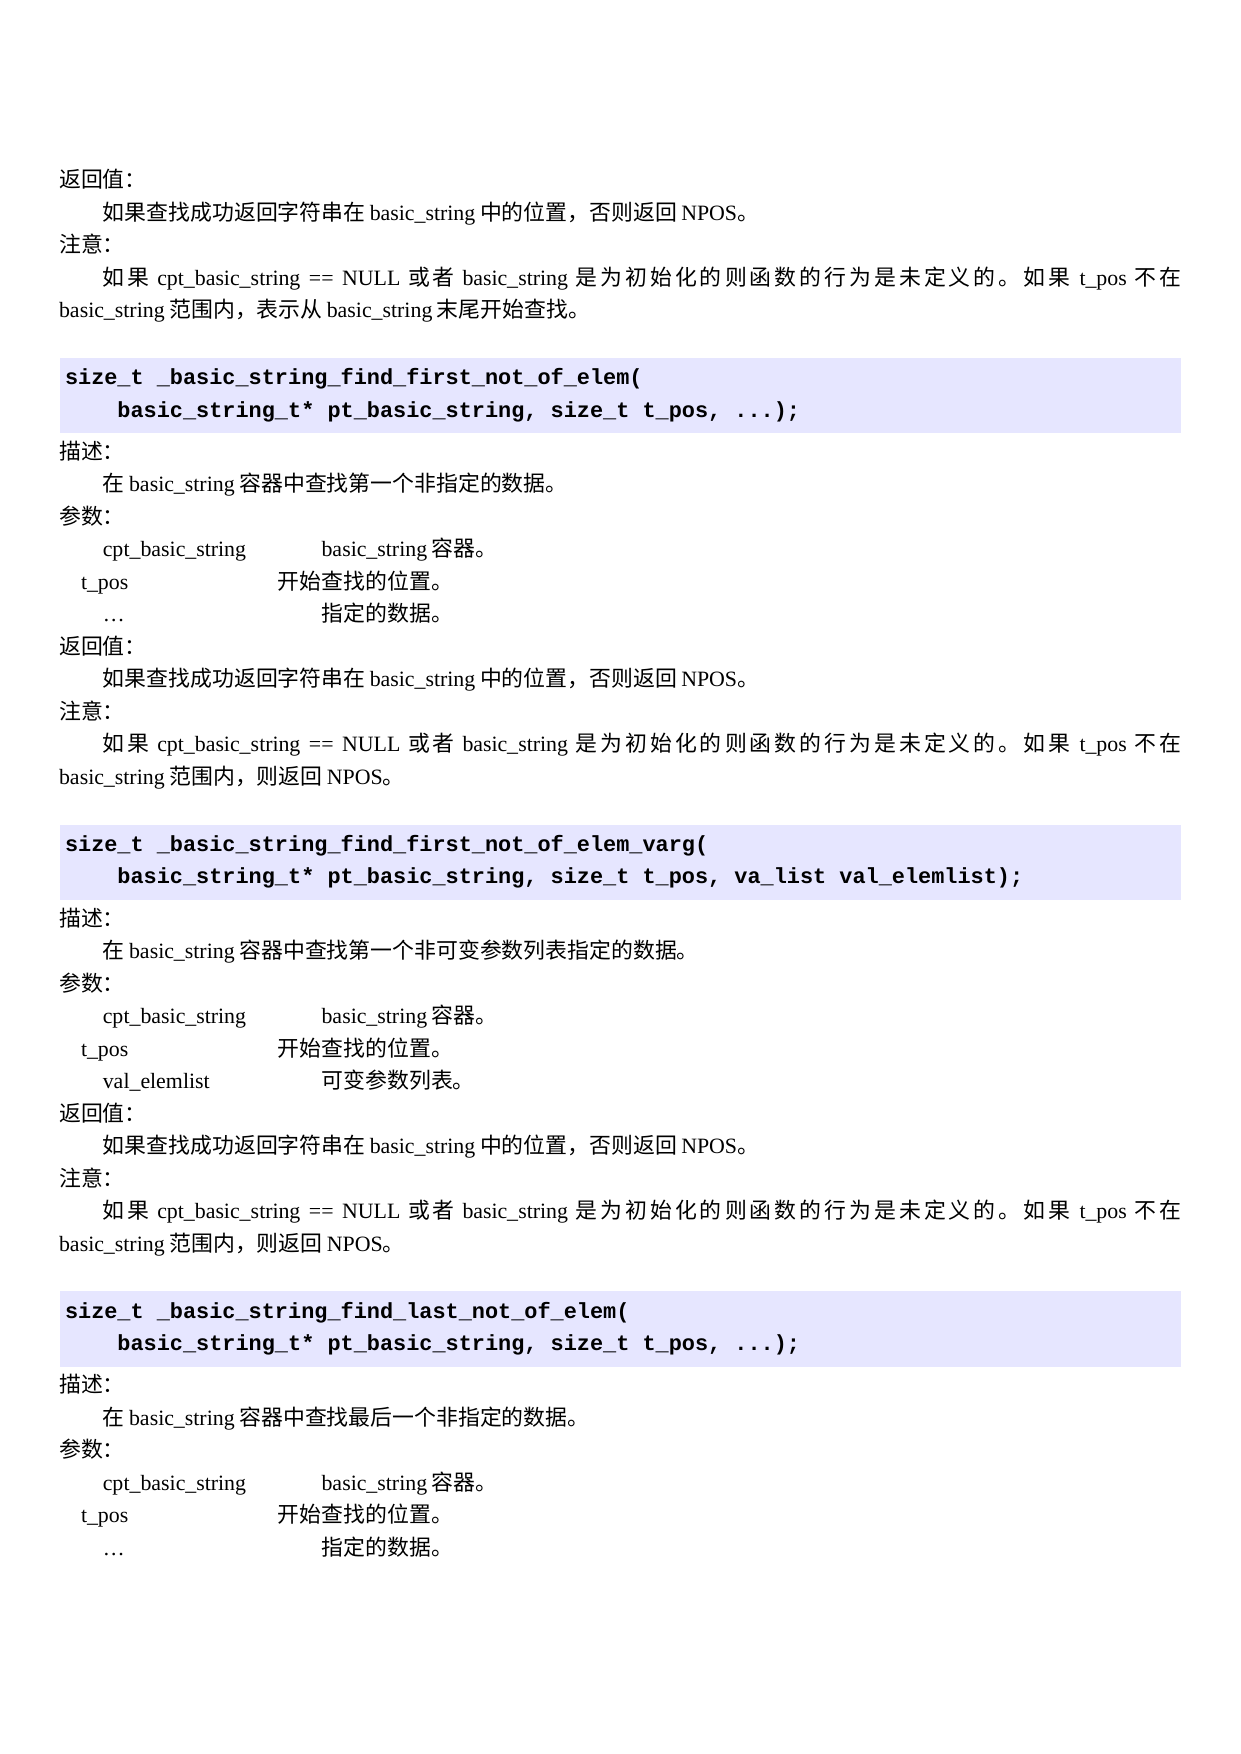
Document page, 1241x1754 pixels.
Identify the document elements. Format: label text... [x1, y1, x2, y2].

text 描述： [59, 1368, 1181, 1399]
text t_pos 开始查找的位置。 [59, 563, 1181, 596]
table_header size_t _basic_string_find_first_not_of_elem_varg( basic_string_t* pt_basic_string, size_t t_pos, va_list val_elemlist); [60, 825, 1181, 900]
text 参数： [59, 498, 1181, 531]
text 描述： [59, 901, 1181, 933]
text 参数： [59, 1432, 1181, 1464]
text t_pos 开始查找的位置。 [59, 1030, 1181, 1063]
text 注意： [59, 693, 1181, 726]
text val_elemlist 可变参数列表。 [59, 1063, 1181, 1095]
text … 指定的数据。 [59, 1529, 1181, 1562]
text cpt_basic_string basic_string容器。 [59, 998, 1181, 1030]
text … 指定的数据。 [59, 596, 1181, 628]
text 如果cpt_basic_string == NULL或者basic_string是为初始化的则函数的行为是未定义的。如果t_pos不在basic_string范围内，则返回NPOS。 [59, 726, 1181, 791]
text 返回值： [59, 1095, 1181, 1128]
text 在basic_string容器中查找第一个非指定的数据。 [59, 466, 1181, 498]
text 如果查找成功返回字符串在basic_string中的位置，否则返回NPOS。 [59, 661, 1181, 693]
text 描述： [59, 435, 1181, 466]
text 在basic_string容器中查找最后一个非指定的数据。 [59, 1399, 1181, 1432]
text 返回值： [59, 162, 1181, 194]
text 参数： [59, 965, 1181, 998]
text t_pos 开始查找的位置。 [59, 1497, 1181, 1529]
text 在basic_string容器中查找第一个非可变参数列表指定的数据。 [59, 933, 1181, 965]
text cpt_basic_string basic_string容器。 [59, 1464, 1181, 1497]
text 如果cpt_basic_string == NULL或者basic_string是为初始化的则函数的行为是未定义的。如果t_pos不在basic_string范围内，表示从basic_string末尾开始查找。 [59, 259, 1181, 324]
text 注意： [59, 227, 1181, 259]
text 如果查找成功返回字符串在basic_string中的位置，否则返回NPOS。 [59, 194, 1181, 227]
text 如果查找成功返回字符串在basic_string中的位置，否则返回NPOS。 [59, 1128, 1181, 1160]
table_header size_t _basic_string_find_last_not_of_elem( basic_string_t* pt_basic_string, size_t t_pos, ...); [60, 1291, 1181, 1367]
text 注意： [59, 1160, 1181, 1193]
text cpt_basic_string basic_string容器。 [59, 531, 1181, 563]
text 返回值： [59, 628, 1181, 661]
text 如果cpt_basic_string == NULL或者basic_string是为初始化的则函数的行为是未定义的。如果t_pos不在basic_string范围内，则返回NPOS。 [59, 1193, 1181, 1258]
table_header size_t _basic_string_find_first_not_of_elem( basic_string_t* pt_basic_string, size_t t_pos, ...); [60, 358, 1181, 433]
